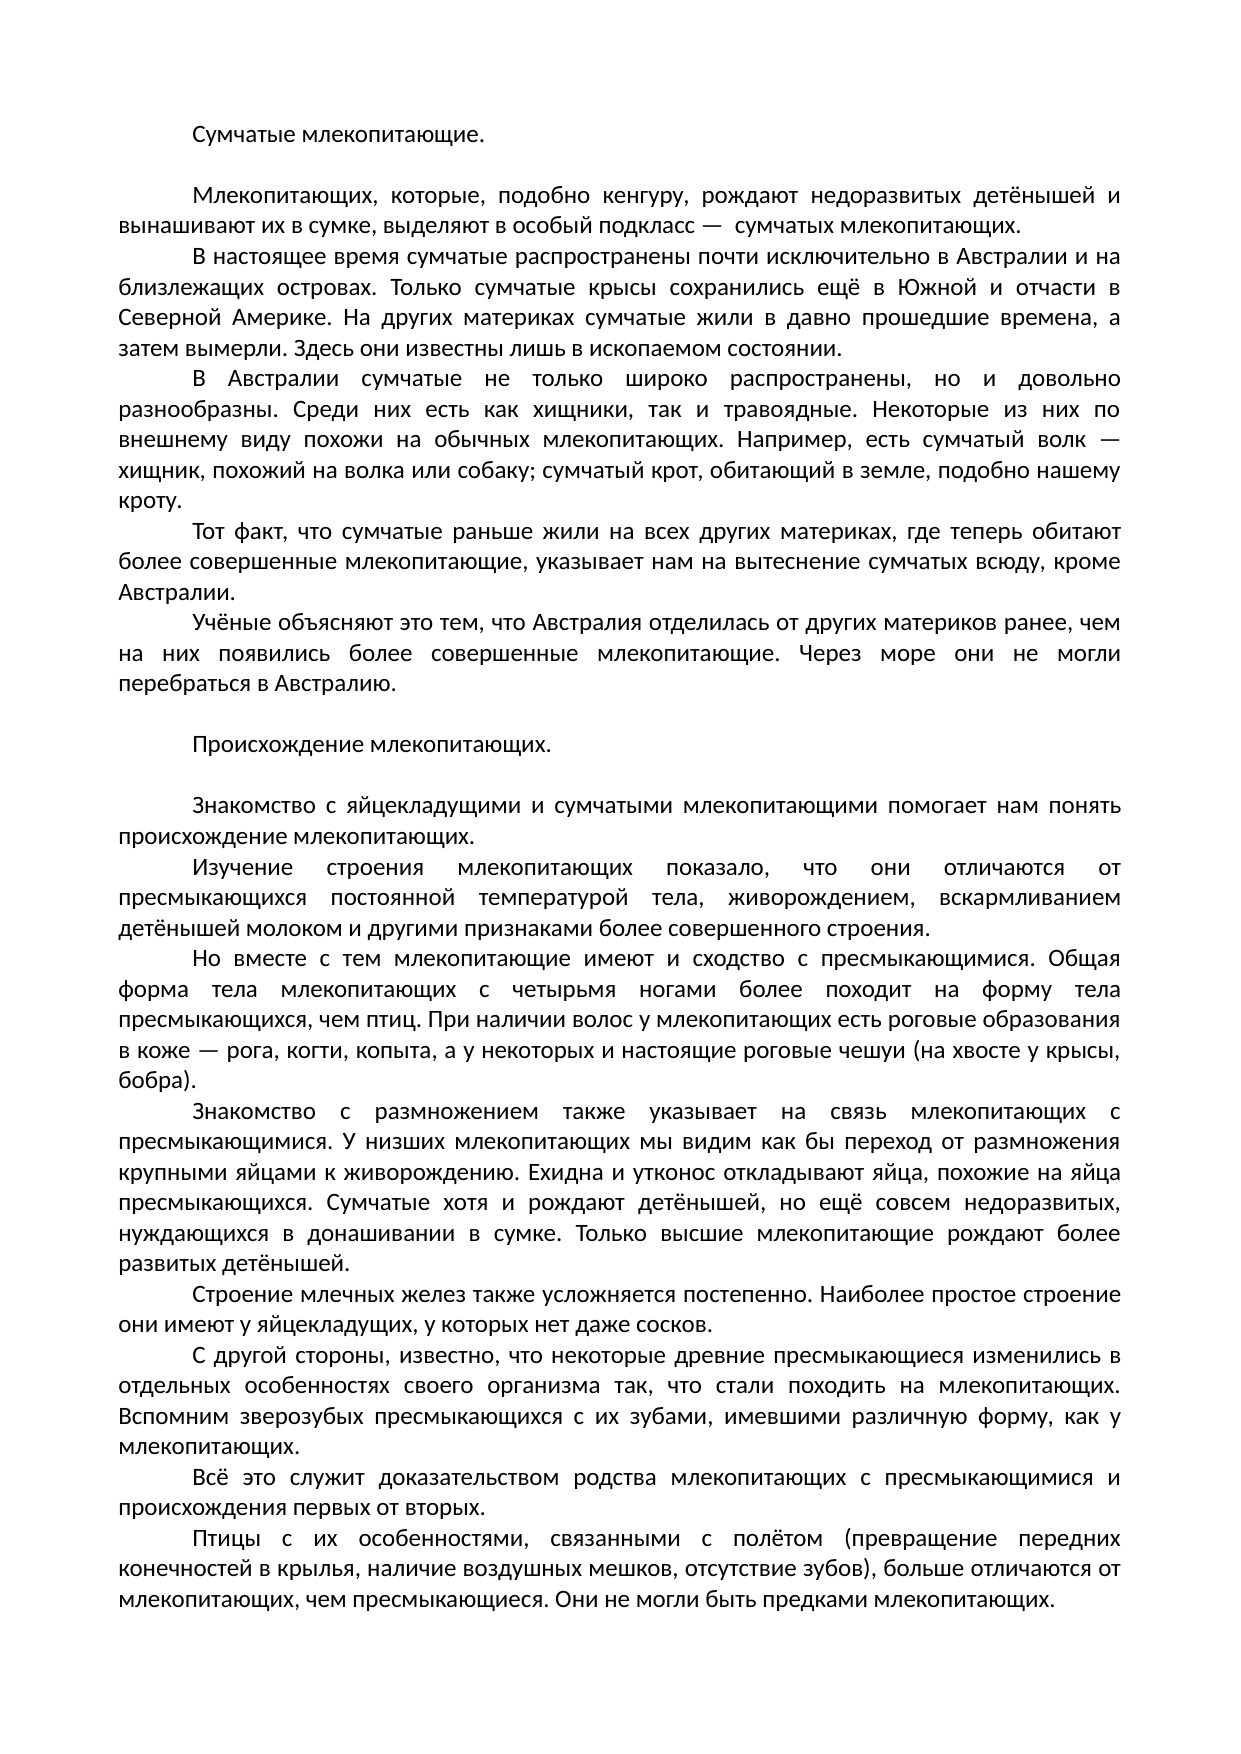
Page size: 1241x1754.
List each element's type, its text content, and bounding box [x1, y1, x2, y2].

text С другой стороны, известно, что некоторые древние пресмыкающиеся изменились в отдельных особенностях своего организма так, что стали походить на млекопитающих. Вспомним зверозубых пресмыкающихся с их зубами, имевшими различную форму, как у млекопитающих. [118, 1339, 1122, 1461]
text Тот факт, что сумчатые раньше жили на всех других материках, где теперь обитают более совершенные млекопитающие, указывает нам на вытеснение сумчатых всюду, кроме Австралии. [118, 515, 1122, 606]
text В Австралии сумчатые не только широко распространены, но и довольно разнообразны. Среди них есть как хищники, так и травоядные. Некоторые из них по внешнему виду похожи на обычных млекопитающих. Например, есть сумчатый волк — хищник, похожий на волка или собаку; сумчатый крот, обитающий в земле, подобно нашему кроту. [118, 362, 1122, 515]
text Но вместе с тем млекопитающие имеют и сходство с пресмыкающимися. Общая форма тела млекопитающих с четырьмя ногами более походит на форму тела пресмыкающихся, чем птиц. При наличии волос у млекопитающих есть роговые образования в коже — рога, когти, копыта, а у некоторых и настоящие роговые чешуи (на хвосте у крысы, бобра). [118, 942, 1122, 1095]
text Знакомство с размножением также указывает на связь млекопитающих с пресмыкающимися. У низших млекопитающих мы видим как бы переход от размножения крупными яйцами к живорождению. Ехидна и утконос откладывают яйца, похожие на яйца пресмыкающихся. Сумчатые хотя и рождают детёнышей, но ещё совсем недоразвитых, нуждающихся в донашивании в сумке. Только высшие млекопитающие рождают более развитых детёнышей. [118, 1095, 1122, 1278]
text Происхождение млекопитающих. [118, 728, 1122, 759]
text Знакомство с яйцекладущими и сумчатыми млекопитающими помогает нам понять происхождение млекопитающих. [118, 789, 1122, 851]
text Изучение строения млекопитающих показало, что они отличаются от пресмыкающихся постоянной температурой тела, живорождением, вскармливанием детёнышей молоком и другими признаками более совершенного строения. [118, 851, 1122, 942]
text Птицы с их особенностями, связанными с полётом (превращение передних конечностей в крылья, наличие воздушных мешков, отсутствие зубов), больше отличаются от млекопитающих, чем пресмыкающиеся. Они не могли быть предками млекопитающих. [118, 1522, 1122, 1614]
text Всё это служит доказательством родства млекопитающих с пресмыкающимися и происхождения первых от вторых. [118, 1461, 1122, 1522]
text Учёные объясняют это тем, что Австралия отделилась от других материков ранее, чем на них появились более совершенные млекопитающие. Через море они не могли перебраться в Австралию. [118, 606, 1122, 698]
text Млекопитающих, которые, подобно кенгуру, рождают недоразвитых детёнышей и вынашивают их в сумке, выделяют в особый подкласс — сумчатых млекопитающих. [118, 179, 1122, 240]
text Строение млечных желез также усложняется постепенно. Наиболее простое строение они имеют у яйцекладущих, у которых нет даже сосков. [118, 1278, 1122, 1339]
text Сумчатые млекопитающие. [118, 118, 1122, 149]
text В настоящее время сумчатые распространены почти исключительно в Австралии и на близлежащих островах. Только сумчатые крысы сохранились ещё в Южной и отчасти в Северной Америке. На других материках сумчатые жили в давно прошедшие времена, а затем вымерли. Здесь они известны лишь в ископаемом состоянии. [118, 240, 1122, 362]
